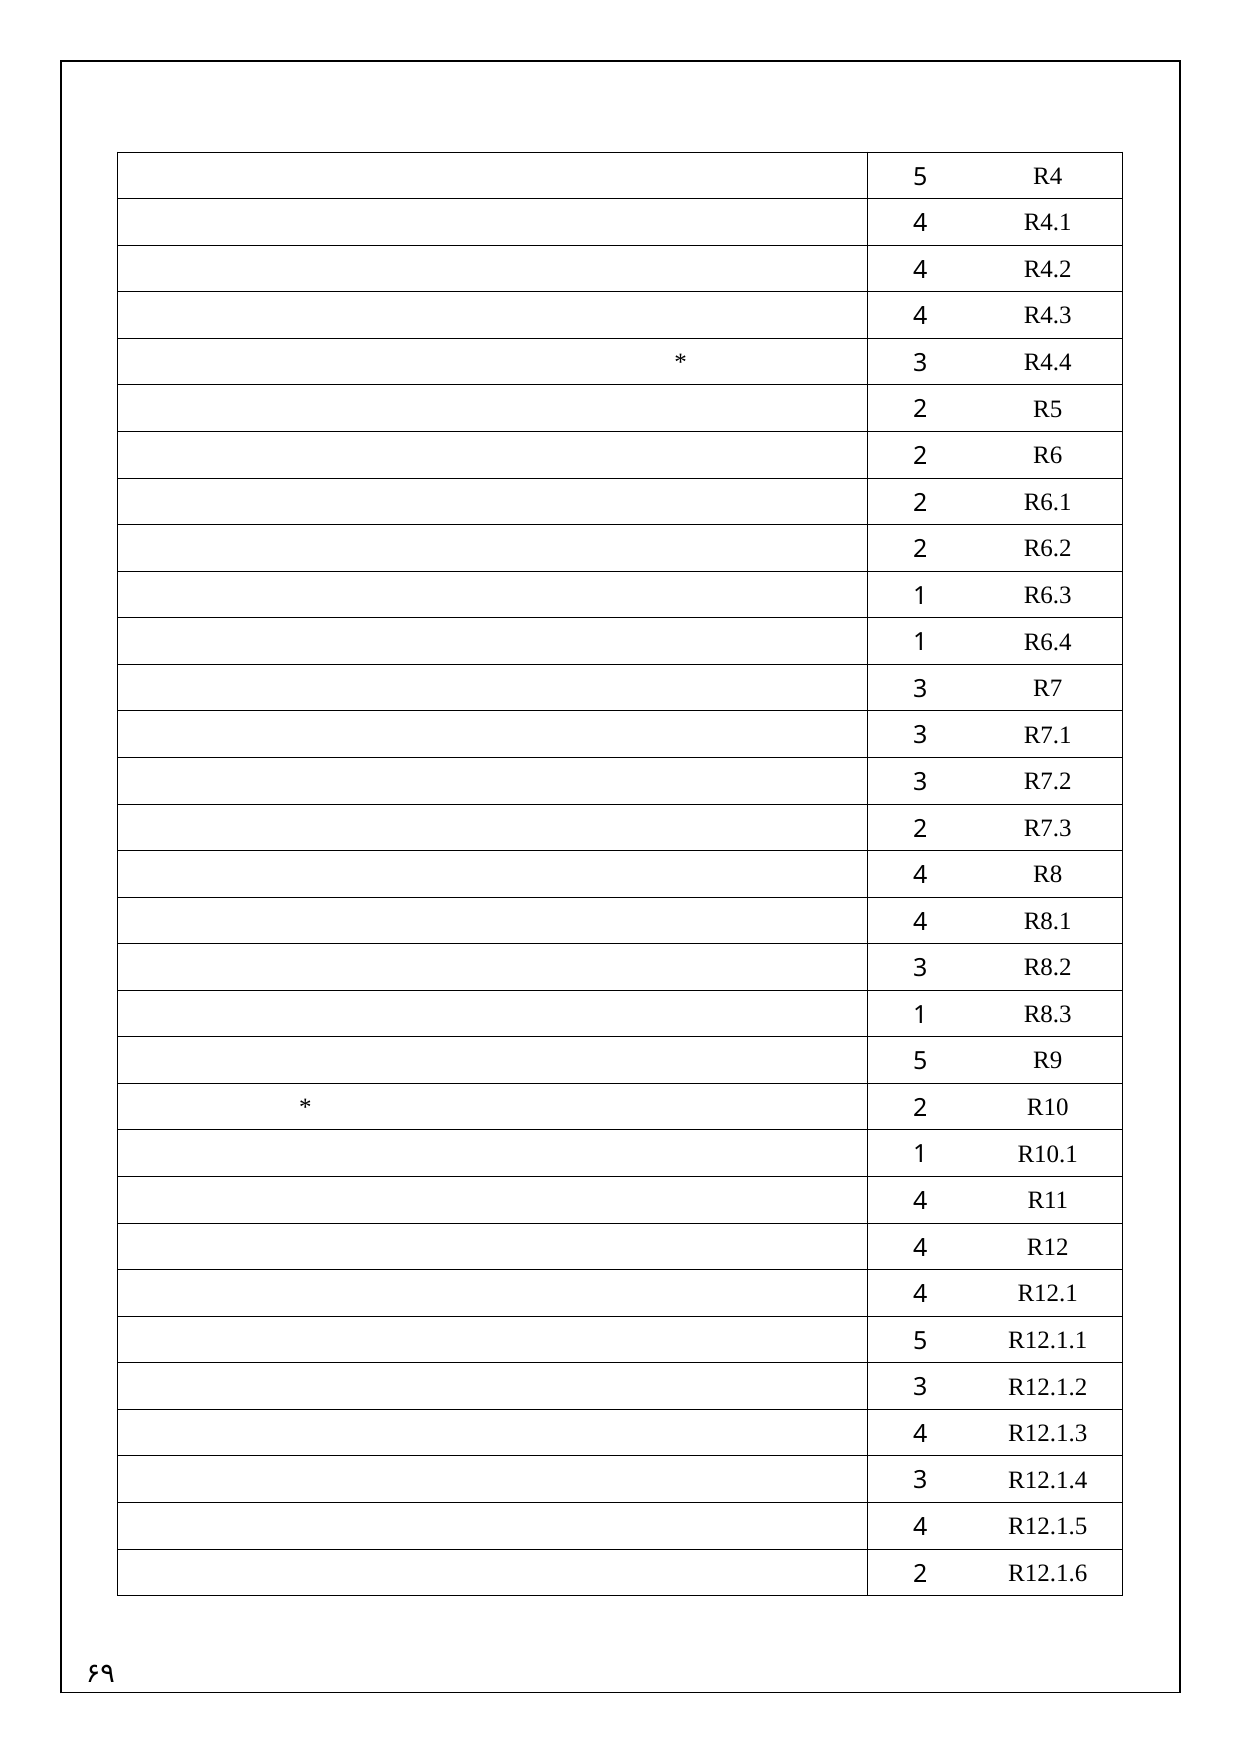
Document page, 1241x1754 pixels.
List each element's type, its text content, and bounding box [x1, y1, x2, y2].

table_cell 3 [868, 944, 973, 990]
table_cell [493, 1084, 867, 1129]
table_cell 3 [868, 711, 973, 757]
table_cell R10.1 [973, 1130, 1122, 1176]
table_cell 1 [868, 572, 973, 617]
table_cell [118, 1410, 493, 1455]
table_cell R7 [973, 665, 1122, 710]
table_cell [118, 432, 493, 477]
table_cell R4.2 [973, 246, 1122, 291]
table_cell 3 [868, 665, 973, 710]
table_cell 4 [868, 1177, 973, 1222]
table_cell [118, 1177, 493, 1222]
table_cell [493, 572, 867, 617]
table_cell R4.1 [973, 199, 1122, 245]
table_cell 3 [868, 339, 973, 384]
table_cell [493, 711, 867, 757]
table_cell [493, 153, 867, 198]
table_cell [493, 1130, 867, 1176]
table_cell * [493, 339, 867, 384]
table_cell 4 [868, 246, 973, 291]
table_cell [118, 898, 493, 943]
table_cell R4.3 [973, 292, 1122, 338]
table_cell [493, 1503, 867, 1548]
table_cell [118, 618, 493, 664]
table_cell 2 [868, 525, 973, 571]
table_cell 4 [868, 1270, 973, 1316]
table_cell [493, 991, 867, 1036]
table_cell 2 [868, 805, 973, 850]
table_cell R12.1 [973, 1270, 1122, 1316]
table_cell [493, 432, 867, 477]
table_cell [493, 1177, 867, 1222]
table_cell R11 [973, 1177, 1122, 1222]
table_cell [118, 1363, 493, 1409]
table_cell [118, 805, 493, 850]
table_cell [493, 665, 867, 710]
table_cell [118, 1550, 493, 1595]
table_cell 1 [868, 1130, 973, 1176]
table_cell [493, 618, 867, 664]
table_cell [118, 665, 493, 710]
table_cell 5 [868, 153, 973, 198]
table_cell 4 [868, 898, 973, 943]
table_cell [493, 1224, 867, 1269]
table_cell [118, 991, 493, 1036]
table_cell [118, 479, 493, 524]
table_cell R6.3 [973, 572, 1122, 617]
table_cell R6.2 [973, 525, 1122, 571]
table_cell 2 [868, 432, 973, 477]
table_cell [493, 1363, 867, 1409]
table_cell [118, 711, 493, 757]
table_cell [493, 758, 867, 803]
table_cell [118, 1317, 493, 1362]
table_cell R7.3 [973, 805, 1122, 850]
table_cell [493, 1456, 867, 1502]
table_cell [118, 572, 493, 617]
table_cell [493, 1410, 867, 1455]
table_cell R4.4 [973, 339, 1122, 384]
table_cell [493, 851, 867, 897]
table_cell * [118, 1084, 493, 1129]
table_cell R12.1.1 [973, 1317, 1122, 1362]
table_cell 1 [868, 618, 973, 664]
table_cell 5 [868, 1317, 973, 1362]
table_cell R9 [973, 1037, 1122, 1083]
table_cell [118, 339, 493, 384]
table_cell [493, 1550, 867, 1595]
table_cell 1 [868, 991, 973, 1036]
table_cell [118, 1270, 493, 1316]
table_cell R4 [973, 153, 1122, 198]
table_cell 4 [868, 292, 973, 338]
table_cell [118, 944, 493, 990]
table_cell [493, 479, 867, 524]
table_cell [493, 1270, 867, 1316]
table_cell 2 [868, 1550, 973, 1595]
table_cell 5 [868, 1037, 973, 1083]
table_cell [493, 1037, 867, 1083]
table_cell [493, 246, 867, 291]
table_cell [118, 153, 493, 198]
table_cell R8.2 [973, 944, 1122, 990]
table_cell R12.1.6 [973, 1550, 1122, 1595]
table_cell 4 [868, 199, 973, 245]
table_cell [493, 199, 867, 245]
table_cell [493, 805, 867, 850]
table_cell 2 [868, 1084, 973, 1129]
table_cell R12 [973, 1224, 1122, 1269]
table_cell R8.3 [973, 991, 1122, 1036]
table_cell R12.1.2 [973, 1363, 1122, 1409]
table_cell [493, 1317, 867, 1362]
table_cell 3 [868, 1363, 973, 1409]
table_cell [118, 1456, 493, 1502]
table_cell R6.4 [973, 618, 1122, 664]
table_cell R7.2 [973, 758, 1122, 803]
table_cell R10 [973, 1084, 1122, 1129]
table_cell 4 [868, 1503, 973, 1548]
table_cell R8.1 [973, 898, 1122, 943]
table_cell [118, 246, 493, 291]
table_cell [118, 292, 493, 338]
table_cell [493, 944, 867, 990]
table_cell [118, 525, 493, 571]
table_cell 2 [868, 385, 973, 431]
table_cell [118, 1037, 493, 1083]
table_cell R6.1 [973, 479, 1122, 524]
table_cell R7.1 [973, 711, 1122, 757]
table_cell [118, 851, 493, 897]
table_cell R12.1.3 [973, 1410, 1122, 1455]
table_cell 4 [868, 1410, 973, 1455]
table_cell 3 [868, 758, 973, 803]
table_cell [493, 525, 867, 571]
table_cell 4 [868, 851, 973, 897]
table_cell 4 [868, 1224, 973, 1269]
table_cell [118, 1130, 493, 1176]
table_cell 2 [868, 479, 973, 524]
table_cell R12.1.4 [973, 1456, 1122, 1502]
table_cell [118, 1224, 493, 1269]
table_cell R8 [973, 851, 1122, 897]
table_cell [118, 199, 493, 245]
table_cell [493, 898, 867, 943]
table_cell [118, 1503, 493, 1548]
table_cell 3 [868, 1456, 973, 1502]
table_cell [493, 385, 867, 431]
table_cell [493, 292, 867, 338]
table_cell [118, 758, 493, 803]
table_cell [118, 385, 493, 431]
table_cell R12.1.5 [973, 1503, 1122, 1548]
table_cell R5 [973, 385, 1122, 431]
table_cell R6 [973, 432, 1122, 477]
